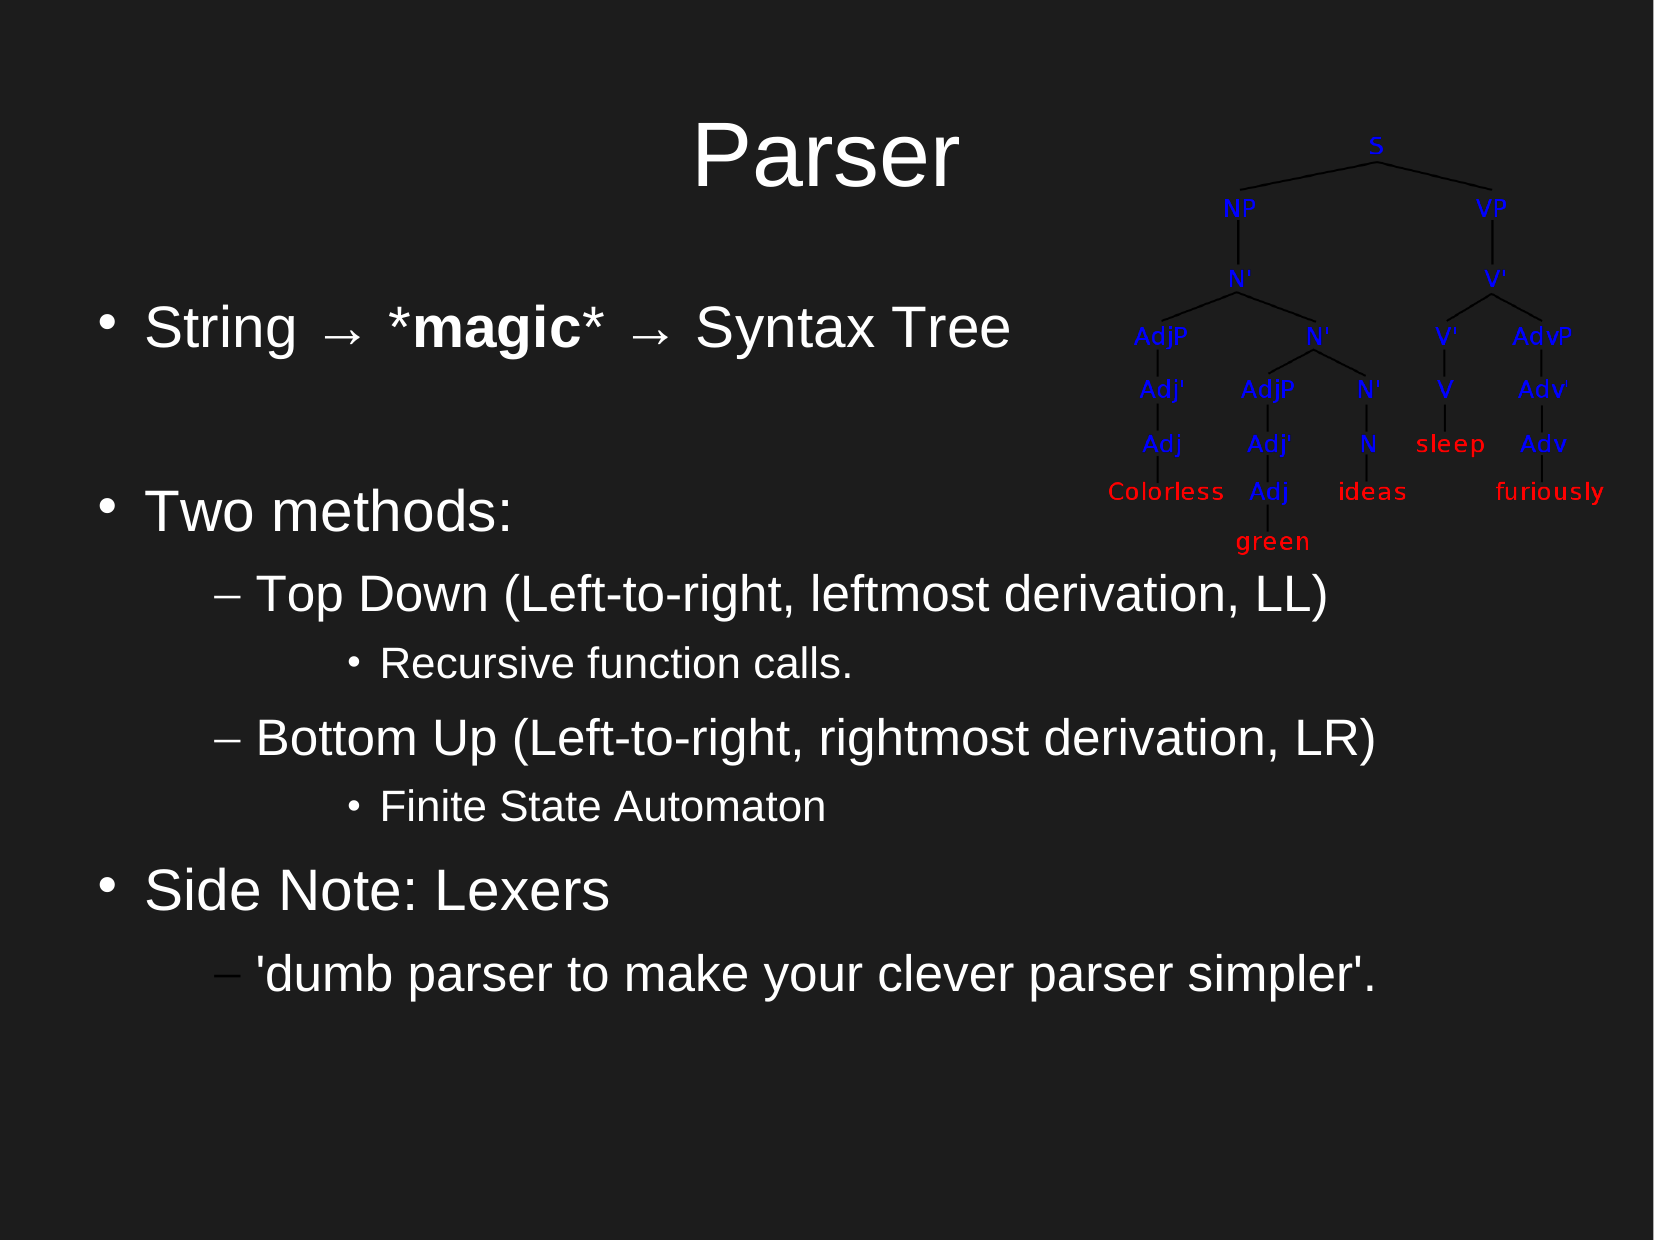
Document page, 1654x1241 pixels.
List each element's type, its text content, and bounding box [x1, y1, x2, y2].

list String → *magic* → Syntax Tree Two methods: Top Down (Left-to-right, leftmost derivation, LL) Recursive function calls. Bottom Up (Left-to-right, rightmost derivation, LR) Finite State Automaton Side Note: Lexers 'dumb parser to make your clever parser simpler'. [82, 290, 1571, 1010]
picture [1095, 119, 1616, 567]
title Parser [82, 49, 1571, 257]
